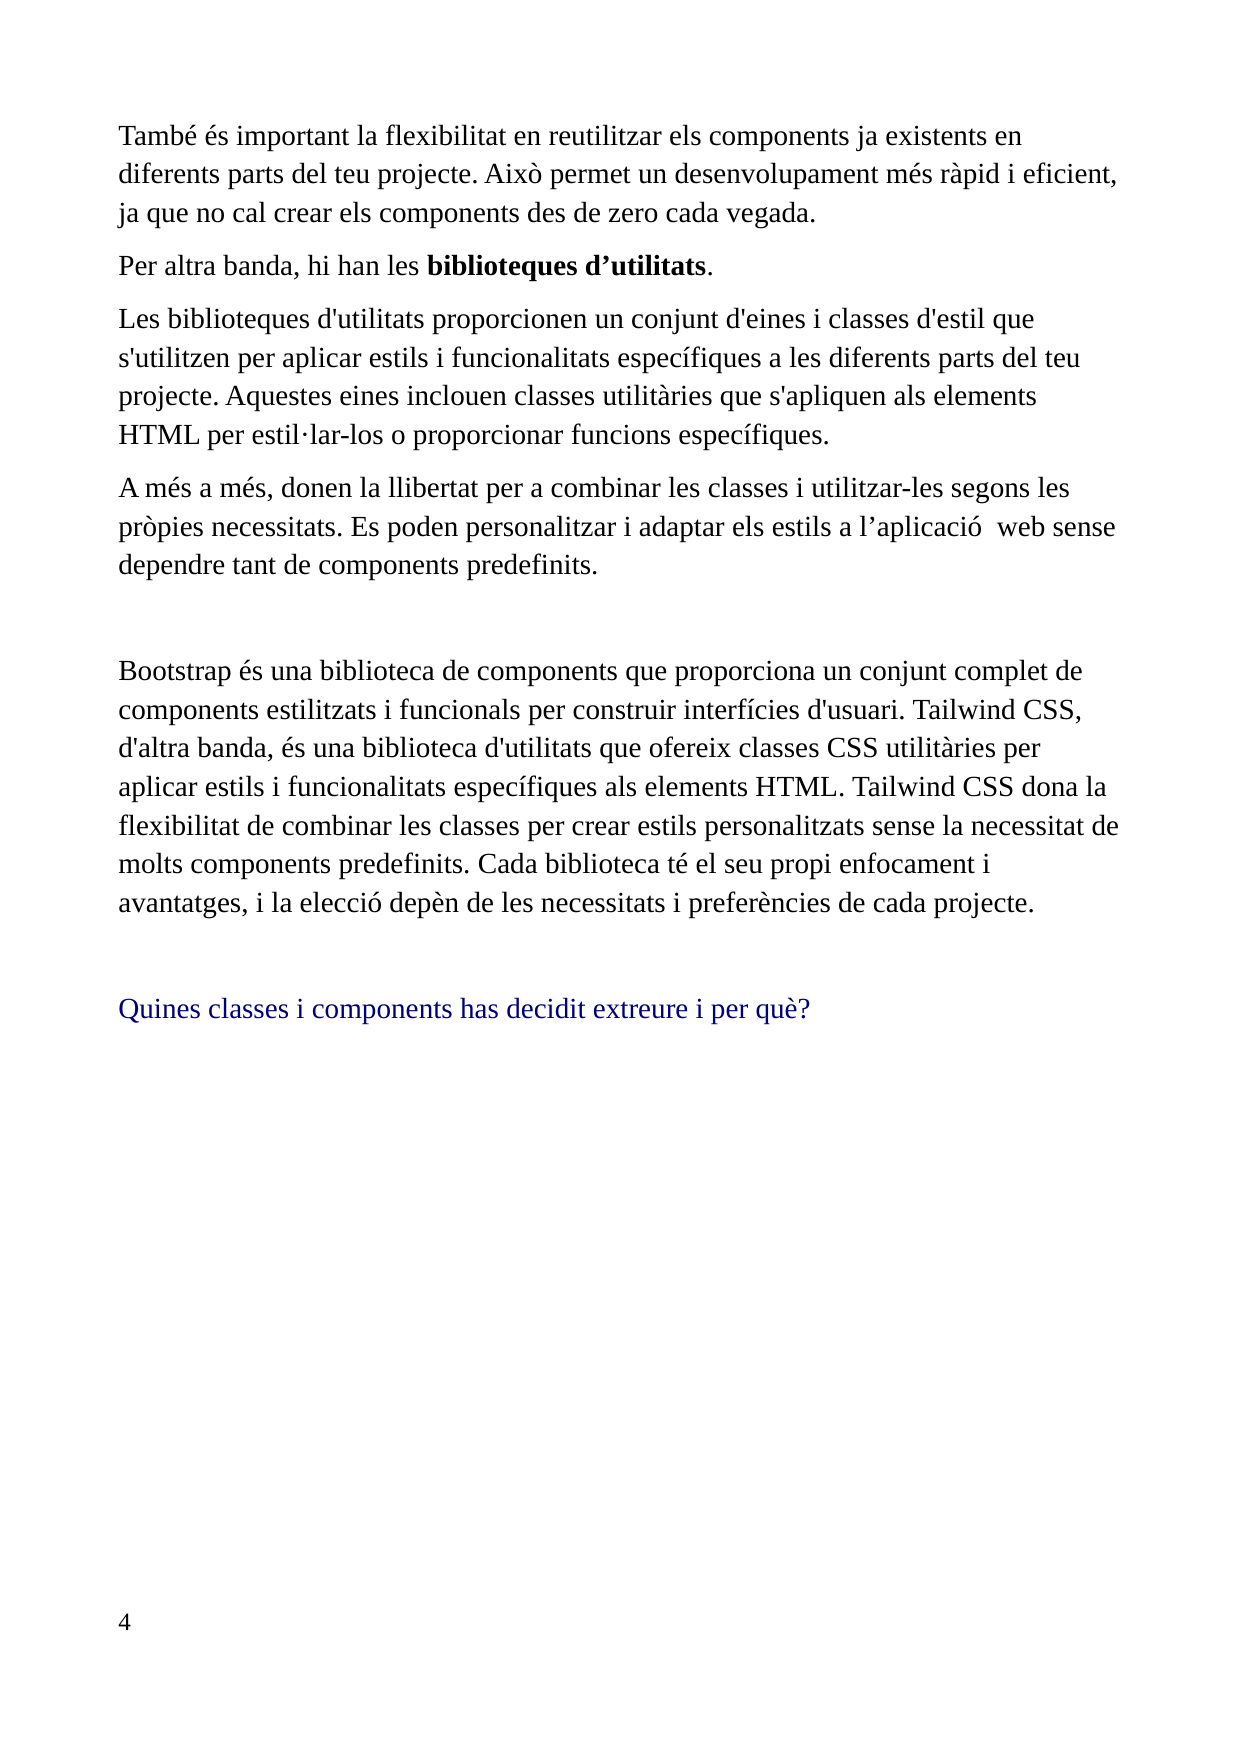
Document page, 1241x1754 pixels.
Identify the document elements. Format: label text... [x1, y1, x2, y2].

text Quines classes i components has decidit extreure i per què? [118, 991, 1122, 1024]
text Per altra banda, hi han les biblioteques d’utilitats. [118, 248, 1122, 282]
text A més a més, donen la llibertat per a combinar les classes i utilitzar-les segons les pròpies necessitats. Es poden personalitzar i adaptar els estils a l’aplicació web sense dependre tant de components predefinits. [118, 470, 1122, 581]
text També és important la flexibilitat en reutilitzar els components ja existents en diferents parts del teu projecte. Això permet un desenvolupament més ràpid i eficient, ja que no cal crear els components des de zero cada vegada. [118, 118, 1122, 229]
text Les biblioteques d'utilitats proporcionen un conjunt d'eines i classes d'estil que s'utilitzen per aplicar estils i funcionalitats específiques a les diferents parts del teu projecte. Aquestes eines inclouen classes utilitàries que s'apliquen als elements HTML per estil·lar-los o proporcionar funcions específiques. [118, 301, 1122, 451]
text Bootstrap és una biblioteca de components que proporciona un conjunt complet de components estilitzats i funcionals per construir interfícies d'usuari. Tailwind CSS, d'altra banda, és una biblioteca d'utilitats que ofereix classes CSS utilitàries per aplicar estils i funcionalitats específiques als elements HTML. Tailwind CSS dona la flexibilitat de combinar les classes per crear estils personalitzats sense la necessitat de molts components predefinits. Cada biblioteca té el seu propi enfocament i avantatges, i la elecció depèn de les necessitats i preferències de cada projecte. [118, 653, 1122, 918]
